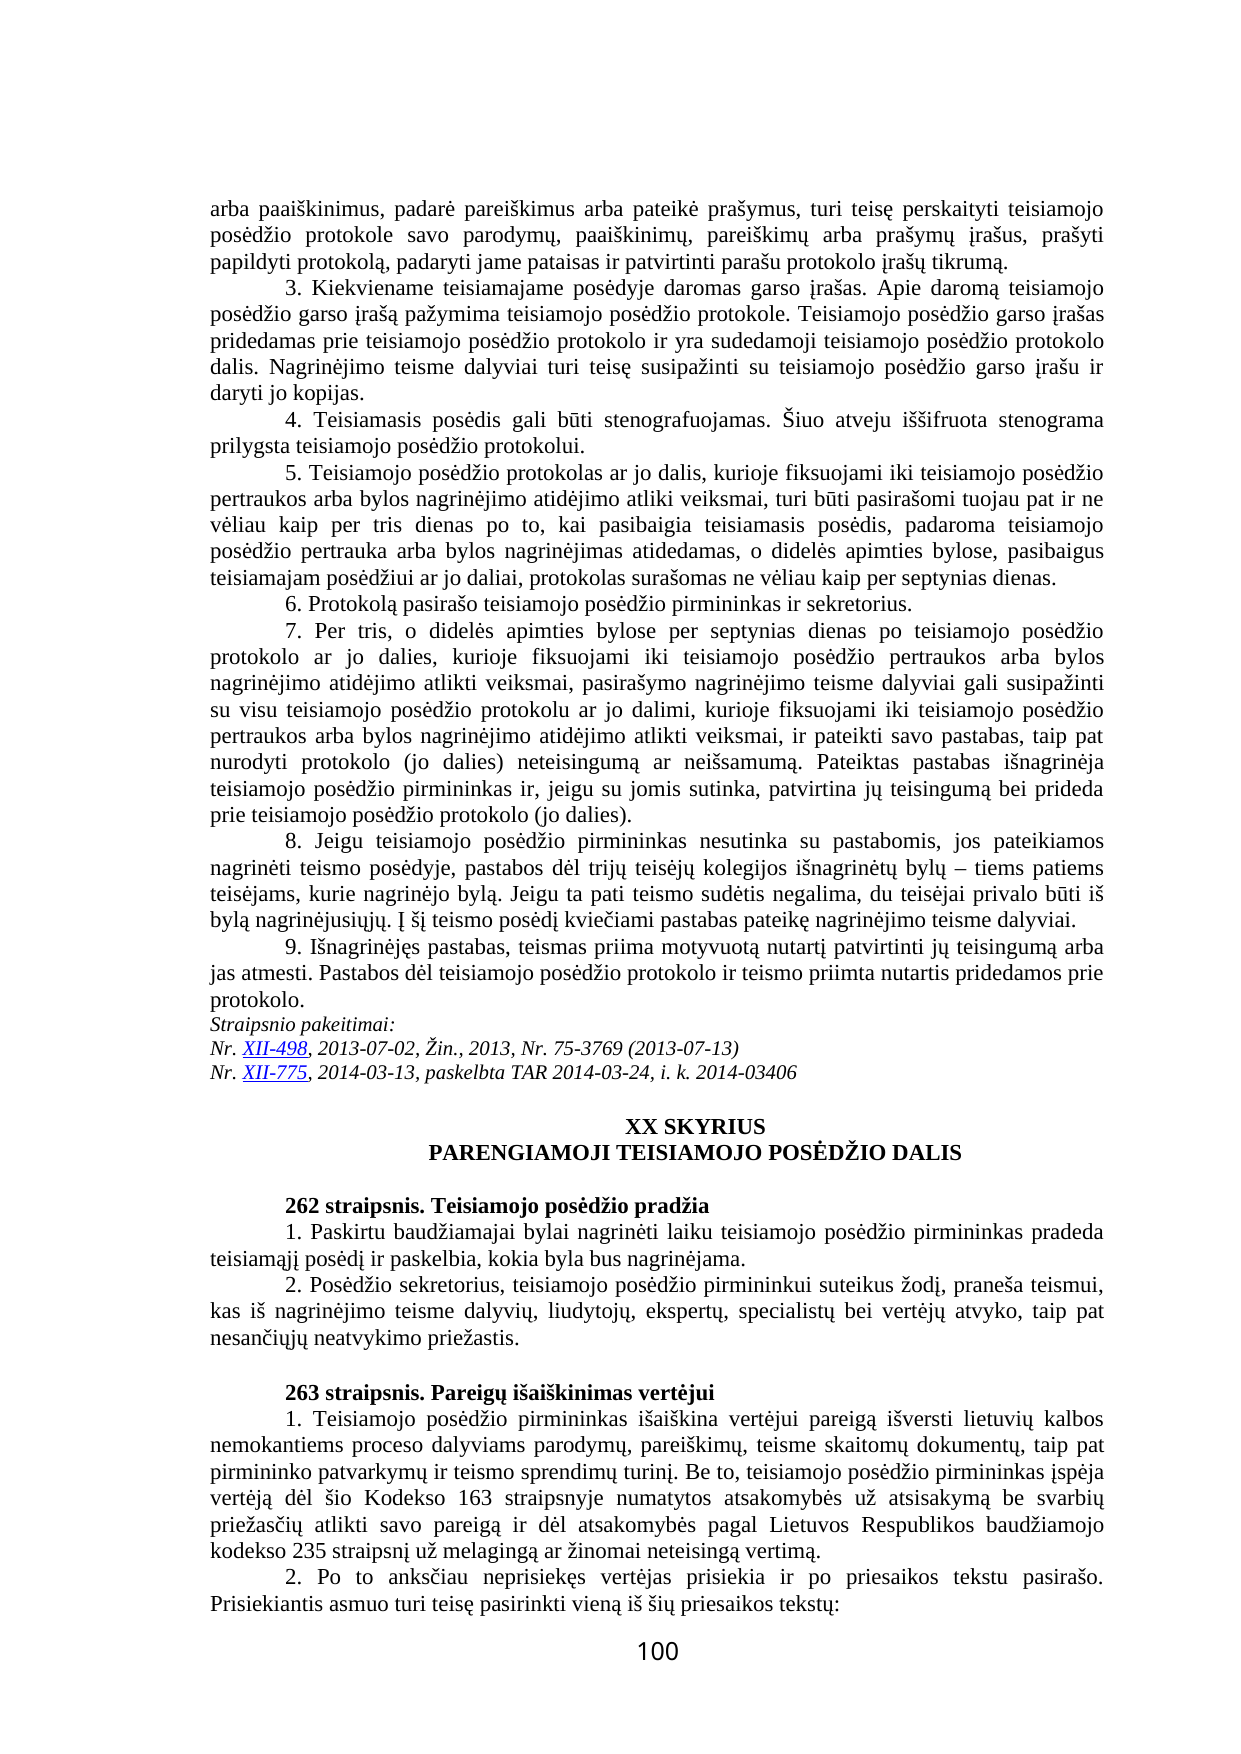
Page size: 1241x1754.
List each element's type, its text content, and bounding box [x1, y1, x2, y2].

text 8. Jeigu teisiamojo posėdžio pirmininkas nesutinka su pastabomis, jos pateikiamos nagrinėti teismo posėdyje, pastabos dėl trijų teisėjų kolegijos išnagrinėtų bylų – tiems patiems teisėjams, kurie nagrinėjo bylą. Jeigu ta pati teismo sudėtis negalima, du teisėjai privalo būti iš bylą nagrinėjusiųjų. Į šį teismo posėdį kviečiami pastabas pateikę nagrinėjimo teisme dalyviai. [210, 827, 1106, 933]
text 1. Teisiamojo posėdžio pirmininkas išaiškina vertėjui pareigą išversti lietuvių kalbos nemokantiems proceso dalyviams parodymų, pareiškimų, teisme skaitomų dokumentų, taip pat pirmininko patvarkymų ir teismo sprendimų turinį. Be to, teisiamojo posėdžio pirmininkas įspėja vertėją dėl šio Kodekso 163 straipsnyje numatytos atsakomybės už atsisakymą be svarbių priežasčių atlikti savo pareigą ir dėl atsakomybės pagal Lietuvos Respublikos baudžiamojo kodekso 235 straipsnį už melagingą ar žinomai neteisingą vertimą. [210, 1405, 1106, 1563]
text Nr. XII-775, 2014-03-13, paskelbta TAR 2014-03-24, i. k. 2014-03406 [210, 1060, 1106, 1084]
text Nr. XII-498, 2013-07-02, Žin., 2013, Nr. 75-3769 (2013-07-13) [210, 1036, 1106, 1060]
text 4. Teisiamasis posėdis gali būti stenografuojamas. Šiuo atveju iššifruota stenograma prilygsta teisiamojo posėdžio protokolui. [210, 406, 1106, 458]
text Straipsnio pakeitimai: [210, 1012, 1106, 1036]
text 263 straipsnis. Pareigų išaiškinimas vertėjui [210, 1379, 1106, 1405]
text 262 straipsnis. Teisiamojo posėdžio pradžia [210, 1192, 1106, 1218]
text 9. Išnagrinėjęs pastabas, teismas priima motyvuotą nutartį patvirtinti jų teisingumą arba jas atmesti. Pastabos dėl teisiamojo posėdžio protokolo ir teismo priimta nutartis pridedamos prie protokolo. [210, 933, 1106, 1012]
text 2. Po to anksčiau neprisiekęs vertėjas prisiekia ir po priesaikos tekstu pasirašo. Prisiekiantis asmuo turi teisę pasirinkti vieną iš šių priesaikos tekstų: [210, 1563, 1106, 1616]
text 6. Protokolą pasirašo teisiamojo posėdžio pirmininkas ir sekretorius. [210, 590, 1106, 617]
text 7. Per tris, o didelės apimties bylose per septynias dienas po teisiamojo posėdžio protokolo ar jo dalies, kurioje fiksuojami iki teisiamojo posėdžio pertraukos arba bylos nagrinėjimo atidėjimo atlikti veiksmai, pasirašymo nagrinėjimo teisme dalyviai gali susipažinti su visu teisiamojo posėdžio protokolu ar jo dalimi, kurioje fiksuojami iki teisiamojo posėdžio pertraukos arba bylos nagrinėjimo atidėjimo atlikti veiksmai, ir pateikti savo pastabas, taip pat nurodyti protokolo (jo dalies) neteisingumą ar neišsamumą. Pateiktas pastabas išnagrinėja teisiamojo posėdžio pirmininkas ir, jeigu su jomis sutinka, patvirtina jų teisingumą bei prideda prie teisiamojo posėdžio protokolo (jo dalies). [210, 617, 1106, 827]
text 2. Posėdžio sekretorius, teisiamojo posėdžio pirmininkui suteikus žodį, praneša teismui, kas iš nagrinėjimo teisme dalyvių, liudytojų, ekspertų, specialistų bei vertėjų atvyko, taip pat nesančiųjų neatvykimo priežastis. [210, 1271, 1106, 1350]
text 5. Teisiamojo posėdžio protokolas ar jo dalis, kurioje fiksuojami iki teisiamojo posėdžio pertraukos arba bylos nagrinėjimo atidėjimo atliki veiksmai, turi būti pasirašomi tuojau pat ir ne vėliau kaip per tris dienas po to, kai pasibaigia teisiamasis posėdis, padaroma teisiamojo posėdžio pertrauka arba bylos nagrinėjimas atidedamas, o didelės apimties bylose, pasibaigus teisiamajam posėdžiui ar jo daliai, protokolas surašomas ne vėliau kaip per septynias dienas. [210, 458, 1106, 590]
text Parengiamoji teisiamojo posėdžio dalis [210, 1139, 1106, 1166]
text 3. Kiekviename teisiamajame posėdyje daromas garso įrašas. Apie daromą teisiamojo posėdžio garso įrašą pažymima teisiamojo posėdžio protokole. Teisiamojo posėdžio garso įrašas pridedamas prie teisiamojo posėdžio protokolo ir yra sudedamoji teisiamojo posėdžio protokolo dalis. Nagrinėjimo teisme dalyviai turi teisę susipažinti su teisiamojo posėdžio garso įrašu ir daryti jo kopijas. [210, 274, 1106, 406]
text 1. Paskirtu baudžiamajai bylai nagrinėti laiku teisiamojo posėdžio pirmininkas pradeda teisiamąjį posėdį ir paskelbia, kokia byla bus nagrinėjama. [210, 1218, 1106, 1271]
text arba paaiškinimus, padarė pareiškimus arba pateikė prašymus, turi teisę perskaityti teisiamojo posėdžio protokole savo parodymų, paaiškinimų, pareiškimų arba prašymų įrašus, prašyti papildyti protokolą, padaryti jame pataisas ir patvirtinti parašu protokolo įrašų tikrumą. [210, 195, 1106, 274]
text XX skyrius [210, 1113, 1106, 1139]
